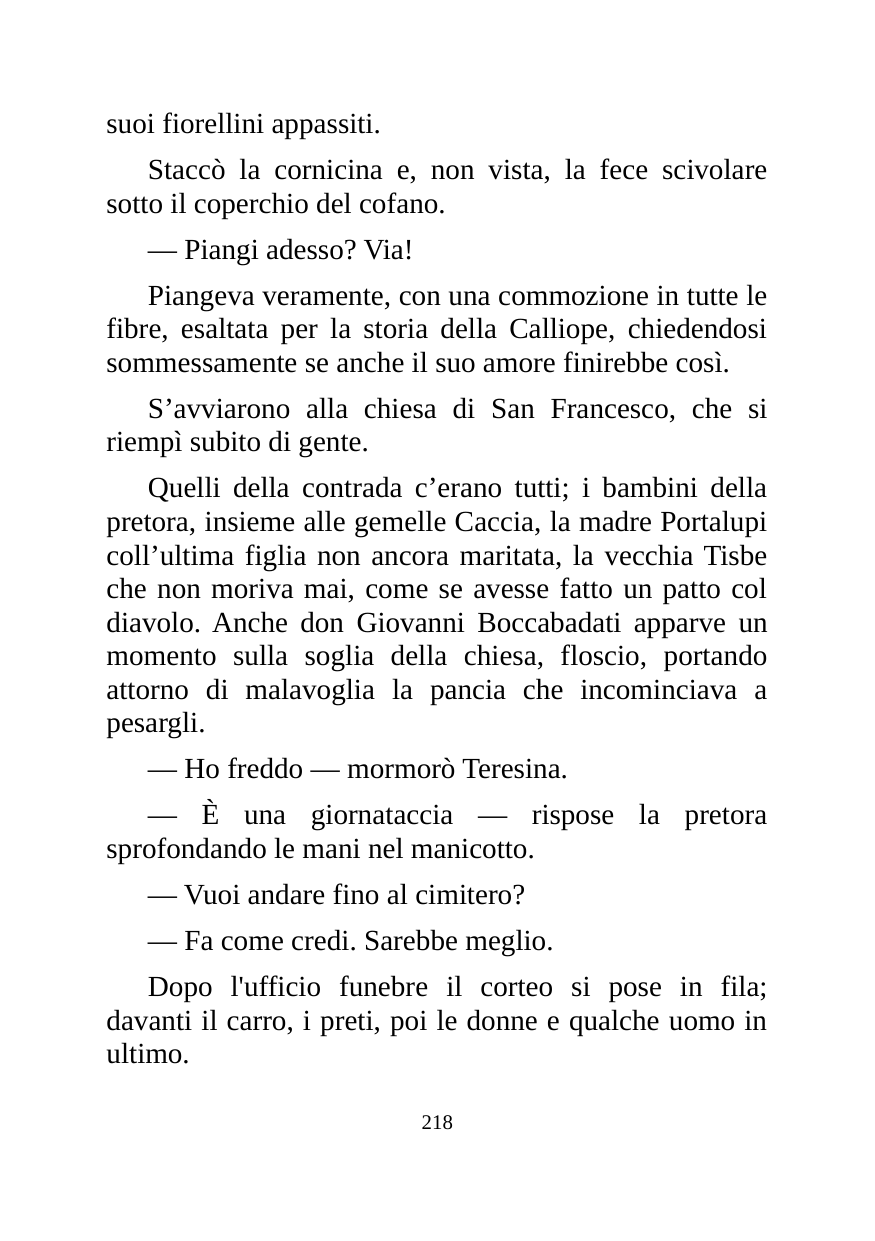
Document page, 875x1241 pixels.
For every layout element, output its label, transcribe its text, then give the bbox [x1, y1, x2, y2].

text Staccò la cornicina e, non vista, la fece scivolare sotto il coperchio del cofano. [106, 152, 768, 219]
text S’avviarono alla chiesa di San Francesco, che si riempì subito di gente. [106, 391, 768, 458]
text — Piangi adesso? Via! [106, 232, 768, 265]
text Dopo l'ufficio funebre il corteo si pose in fila; davanti il carro, i preti, poi le donne e qualche uomo in ultimo. [106, 969, 768, 1070]
text — Vuoi andare fino al cimitero? [106, 877, 768, 911]
text — Ho freddo — mormorò Teresina. [106, 751, 768, 785]
text Quelli della contrada c’erano tutti; i bambini della pretora, insieme alle gemelle Caccia, la madre Portalupi coll’ultima figlia non ancora maritata, la vecchia Tisbe che non moriva mai, come se avesse fatto un patto col diavolo. Anche don Giovanni Boccabadati apparve un momento sulla soglia della chiesa, floscio, portando attorno di malavoglia la pancia che incominciava a pesargli. [106, 471, 768, 739]
text suoi fiorellini appassiti. [106, 106, 768, 140]
text — Fa come credi. Sarebbe meglio. [106, 923, 768, 957]
text — È una giornataccia — rispose la pretora sprofondando le mani nel manicotto. [106, 797, 768, 864]
text Piangeva veramente, con una commozione in tutte le fibre, esaltata per la storia della Calliope, chiedendosi sommessamente se anche il suo amore finirebbe così. [106, 278, 768, 378]
